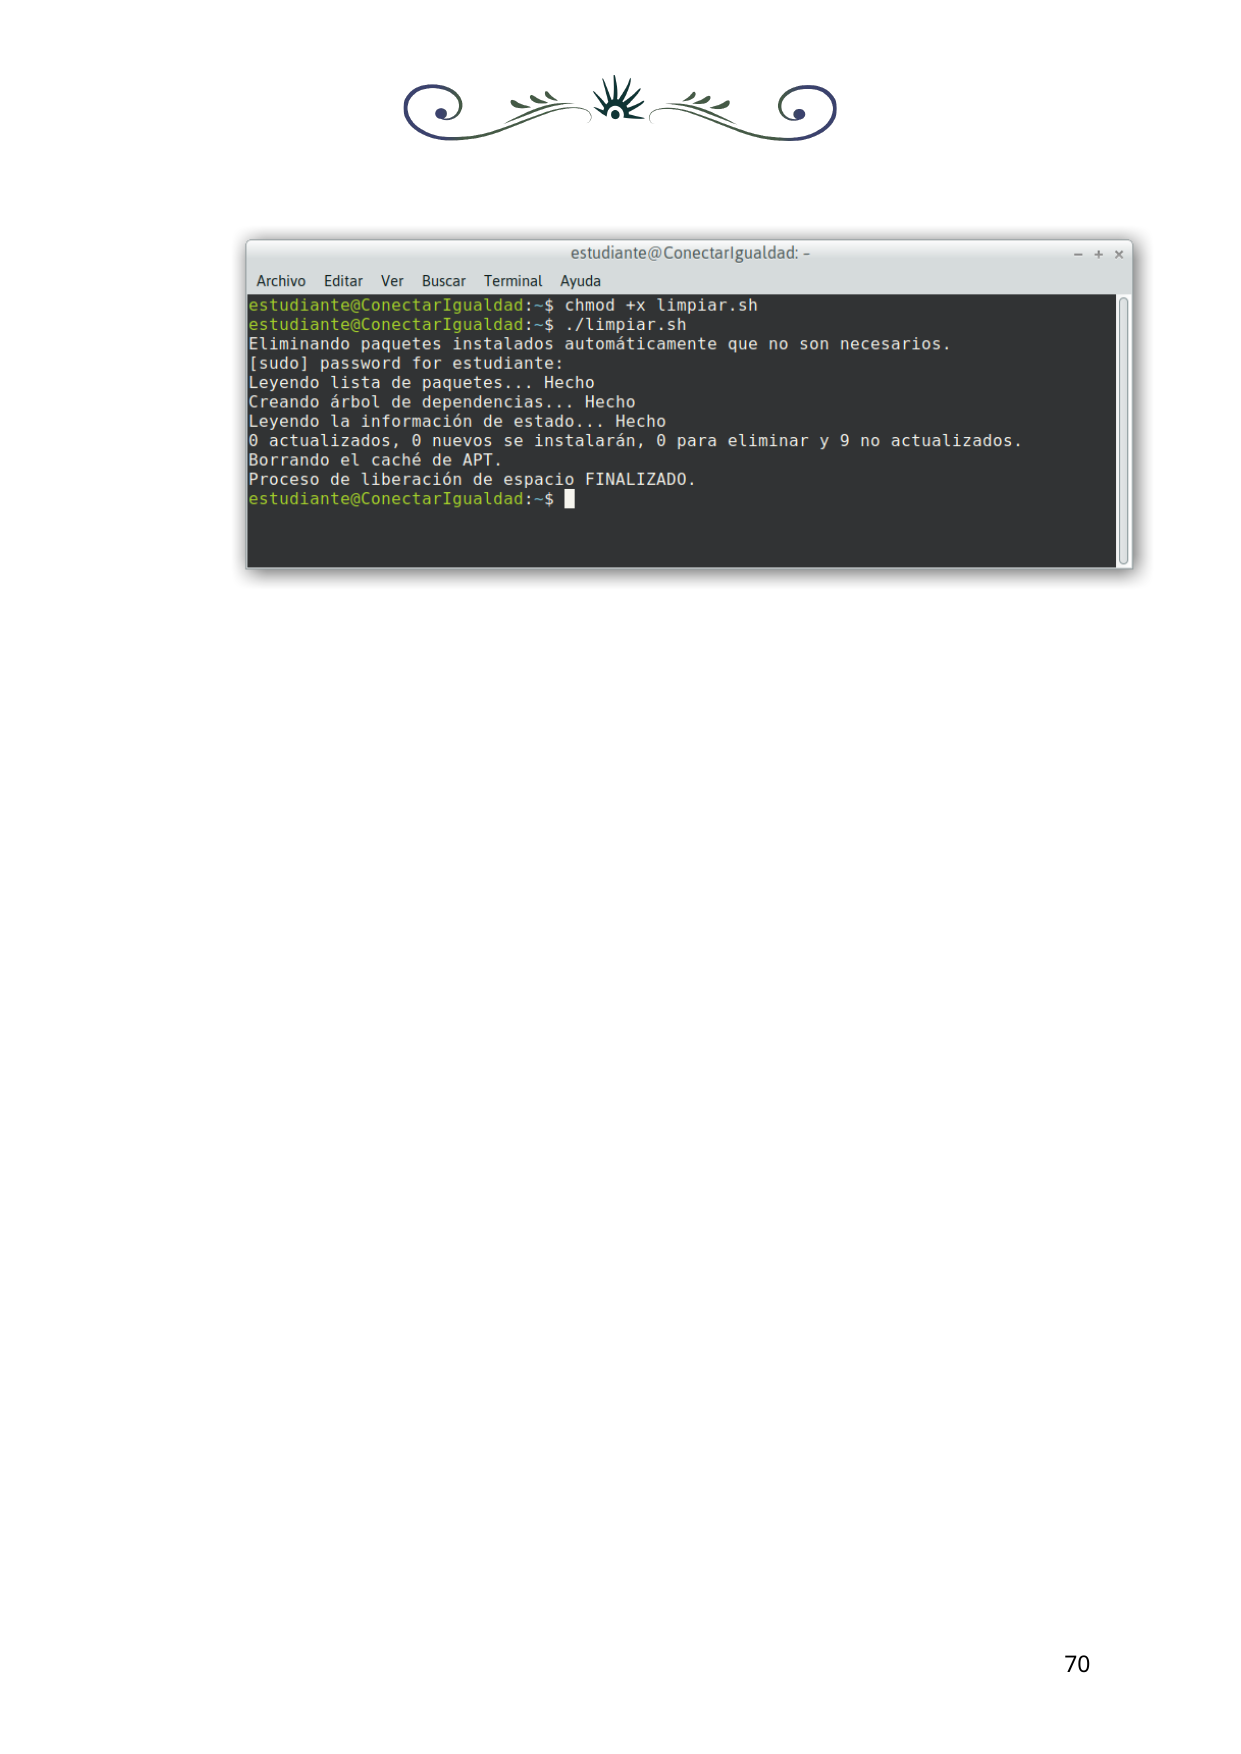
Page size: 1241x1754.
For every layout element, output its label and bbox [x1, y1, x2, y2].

picture [403, 75, 837, 141]
picture [225, 221, 1166, 597]
